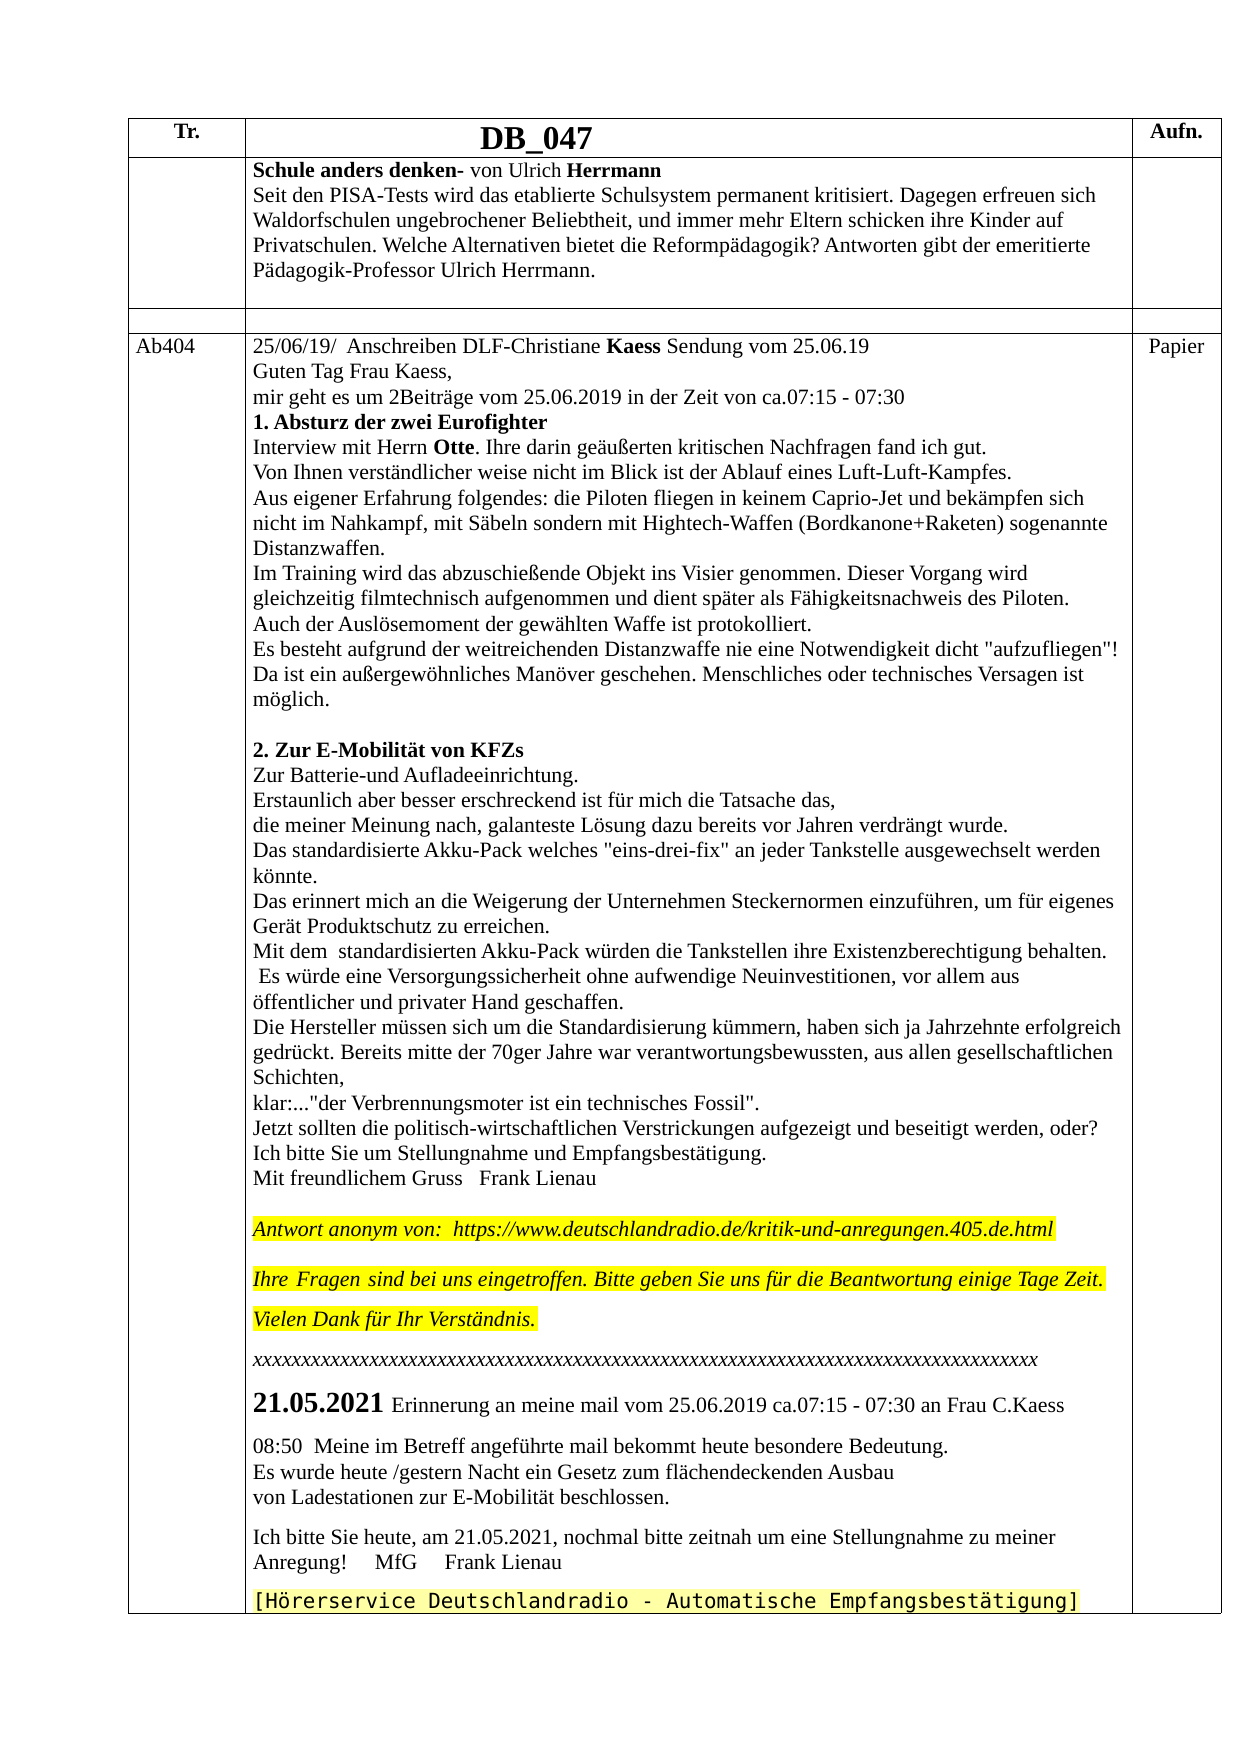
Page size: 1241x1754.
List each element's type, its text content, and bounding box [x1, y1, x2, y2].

table_cell [1133, 309, 1221, 333]
table_cell Papier [1133, 334, 1221, 1613]
table_header DB_047 [246, 119, 1132, 157]
table_cell Ab404 [129, 334, 245, 1613]
table_cell 25/06/19/ Anschreiben DLF-Christiane Kaess Sendung vom 25.06.19 Guten Tag Frau Kaess, mir geht es um 2Beiträge vom 25.06.2019 in der Zeit von ca.07:15 - 07:30 1. Absturz der zwei Eurofighter Interview mit Herrn Otte. Ihre darin geäußerten kritischen Nachfragen fand ich gut. Von Ihnen verständlicher weise nicht im Blick ist der Ablauf eines Luft-Luft-Kampfes. Aus eigener Erfahrung folgendes: die Piloten fliegen in keinem Caprio-Jet und bekämpfen sich nicht im Nahkampf, mit Säbeln sondern mit Hightech-Waffen (Bordkanone+Raketen) sogenannte Distanzwaffen. Im Training wird das abzuschießende Objekt ins Visier genommen. Dieser Vorgang wird gleichzeitig filmtechnisch aufgenommen und dient später als Fähigkeitsnachweis des Piloten. Auch der Auslösemoment der gewählten Waffe ist protokolliert. Es besteht aufgrund der weitreichenden Distanzwaffe nie eine Notwendigkeit dicht "aufzufliegen"! Da ist ein außergewöhnliches Manöver geschehen. Menschliches oder technisches Versagen ist möglich. 2. Zur E-Mobilität von KFZs Zur Batterie-und Aufladeeinrichtung. Erstaunlich aber besser erschreckend ist für mich die Tatsache das, die meiner Meinung nach, galanteste Lösung dazu bereits vor Jahren verdrängt wurde. Das standardisierte Akku-Pack welches "eins-drei-fix" an jeder Tankstelle ausgewechselt werden könnte. Das erinnert mich an die Weigerung der Unternehmen Steckernormen einzuführen, um für eigenes Gerät Produktschutz zu erreichen. Mit dem standardisierten Akku-Pack würden die Tankstellen ihre Existenzberechtigung behalten. Es würde eine Versorgungssicherheit ohne aufwendige Neuinvestitionen, vor allem aus öffentlicher und privater Hand geschaffen. Die Hersteller müssen sich um die Standardisierung kümmern, haben sich ja Jahrzehnte erfolgreich gedrückt. Bereits mitte der 70ger Jahre war verantwortungsbewussten, aus allen gesellschaftlichen Schichten, klar:..."der Verbrennungsmoter ist ein technisches Fossil". Jetzt sollten die politisch-wirtschaftlichen Verstrickungen aufgezeigt und beseitigt werden, oder? Ich bitte Sie um Stellungnahme und Empfangsbestätigung. Mit freundlichem Gruss Frank Lienau Antwort anonym von: https://www.deutschlandradio.de/kritik-und-anregungen.405.de.html Ihre Fragen sind bei uns eingetroffen. Bitte geben Sie uns für die Beantwortung einige Tage Zeit. Vielen Dank für Ihr Verständnis. xxxxxxxxxxxxxxxxxxxxxxxxxxxxxxxxxxxxxxxxxxxxxxxxxxxxxxxxxxxxxxxxxxxxxxxxxxxxxxxxx 21.05.2021 Erinnerung an meine mail vom 25.06.2019 ca.07:15 - 07:30 an Frau C.Kaess 08:50 Meine im Betreff angeführte mail bekommt heute besondere Bedeutung. Es wurde heute /gestern Nacht ein Gesetz zum flächendeckenden Ausbau von Ladestationen zur E-Mobilität beschlossen. Ich bitte Sie heute, am 21.05.2021, nochmal bitte zeitnah um eine Stellungnahme zu meiner Anregung! MfG Frank Lienau [Hörerservice Deutschlandradio - Automatische Empfangsbestätigung] [246, 334, 1132, 1613]
table_cell [129, 309, 245, 333]
table_header Aufn. [1133, 119, 1221, 157]
table_cell [129, 158, 245, 308]
table_cell [246, 309, 1132, 333]
table_header ­Tr. [129, 119, 245, 157]
table_cell [1133, 158, 1221, 308]
table_cell Schule anders denken- von Ulrich Herrmann Seit den PISA-Tests wird das etablierte Schulsystem permanent kritisiert. Dagegen erfreuen sich Waldorfschulen ungebrochener Beliebtheit, und immer mehr Eltern schicken ihre Kinder auf Privatschulen. Welche Alternativen bietet die Reformpädagogik? Antworten gibt der emeritierte Pädagogik-Professor Ulrich Herrmann. [246, 158, 1132, 308]
